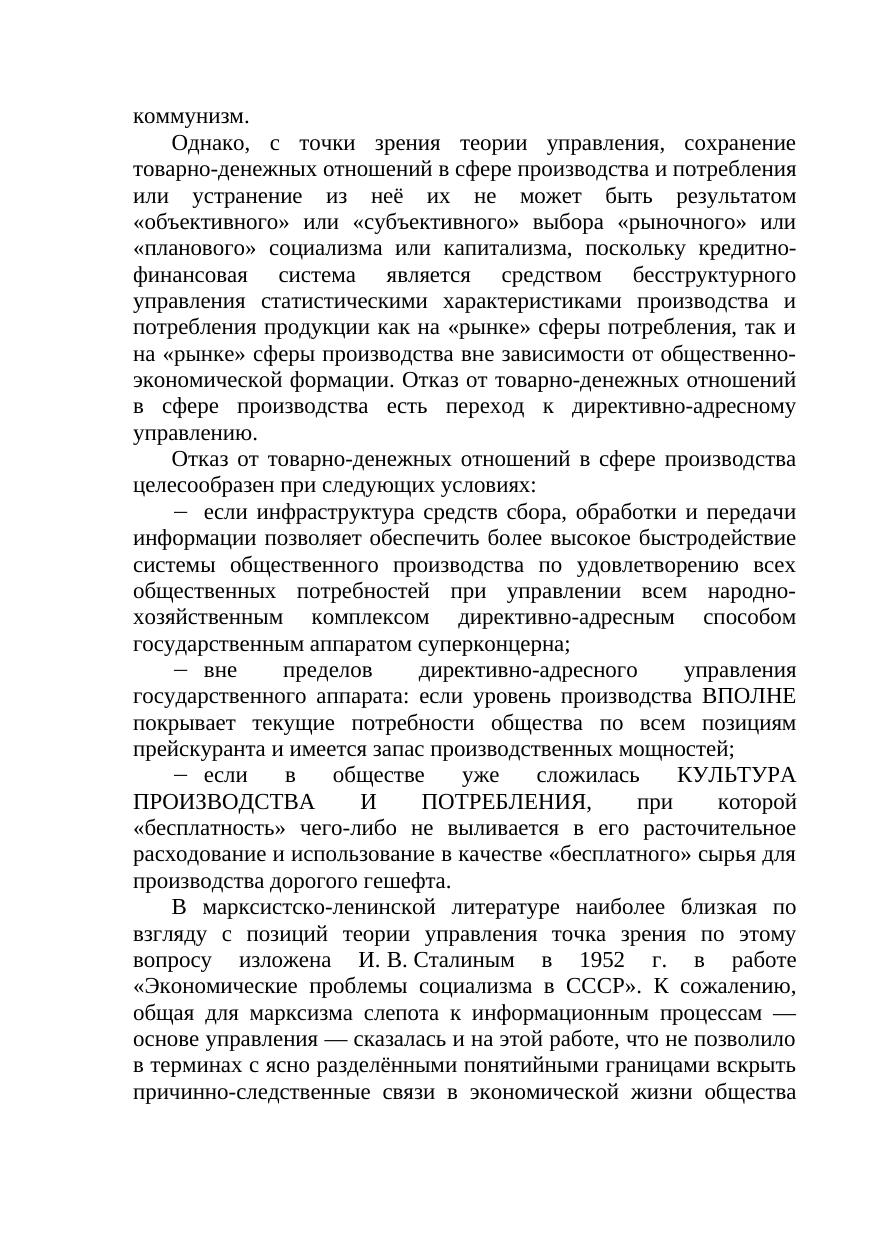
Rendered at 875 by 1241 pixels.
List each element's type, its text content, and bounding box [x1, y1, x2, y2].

text Отказ от товарно-денежных отношений в сфере производства целесообразен при следующих условиях: [133, 445, 797, 498]
list если в обществе уже сложилась КУЛЬТУРА ПРОИЗВОДСТВА И ПОТРЕБЛЕНИЯ, при которой «бесплатность» чего-либо не выливается в его расточительное расходование и использование в качестве «бесплатного» сырья для производства дорогого гешефта. [133, 761, 797, 893]
text Однако, с точки зрения теории управления, сохранение товарно-денежных отношений в сфере производства и потребления или устранение из неё их не может быть результатом «объективного» или «субъективного» выбора «рыночного» или «планового» социализма или капитализма, поскольку кредитно-финансовая система является средством бесструктурного управления статистическими характеристиками производства и потребления продукции как на «рынке» сферы потребления, так и на «рынке» сферы производства вне зависимости от общественно-экономической формации. Отказ от товарно-денежных отношений в сфере производства есть переход к директивно-адресному управлению. [133, 129, 797, 445]
list если инфраструктура средств сбора, обработки и передачи информации позволяет обеспечить более высокое быстродействие системы общественного производства по удовлетворению всех общественных потребностей при управлении всем народно-хозяйственным комплексом директивно-адресным способом государственным аппаратом суперконцерна; [133, 498, 797, 656]
list вне пределов директивно-адресного управления государственного аппарата: если уровень производства ВПОЛНЕ покрывает текущие потребности общества по всем позициям прейскуранта и имеется запас производственных мощностей; [133, 656, 797, 761]
text коммунизм. [133, 103, 797, 129]
text В марксистско-ленинской литературе наиболее близкая по взгляду с позиций теории управления точка зрения по этому вопросу изложена И. В. Сталиным в 1952 г. в работе «Экономические проблемы социализма в СССР». К сожалению, общая для марксизма слепота к информационным процессам — основе управления — сказалась и на этой работе, что не позволило в терминах с ясно разделёнными понятийными границами вскрыть причинно-следственные связи в экономической жизни общества [133, 893, 797, 1104]
